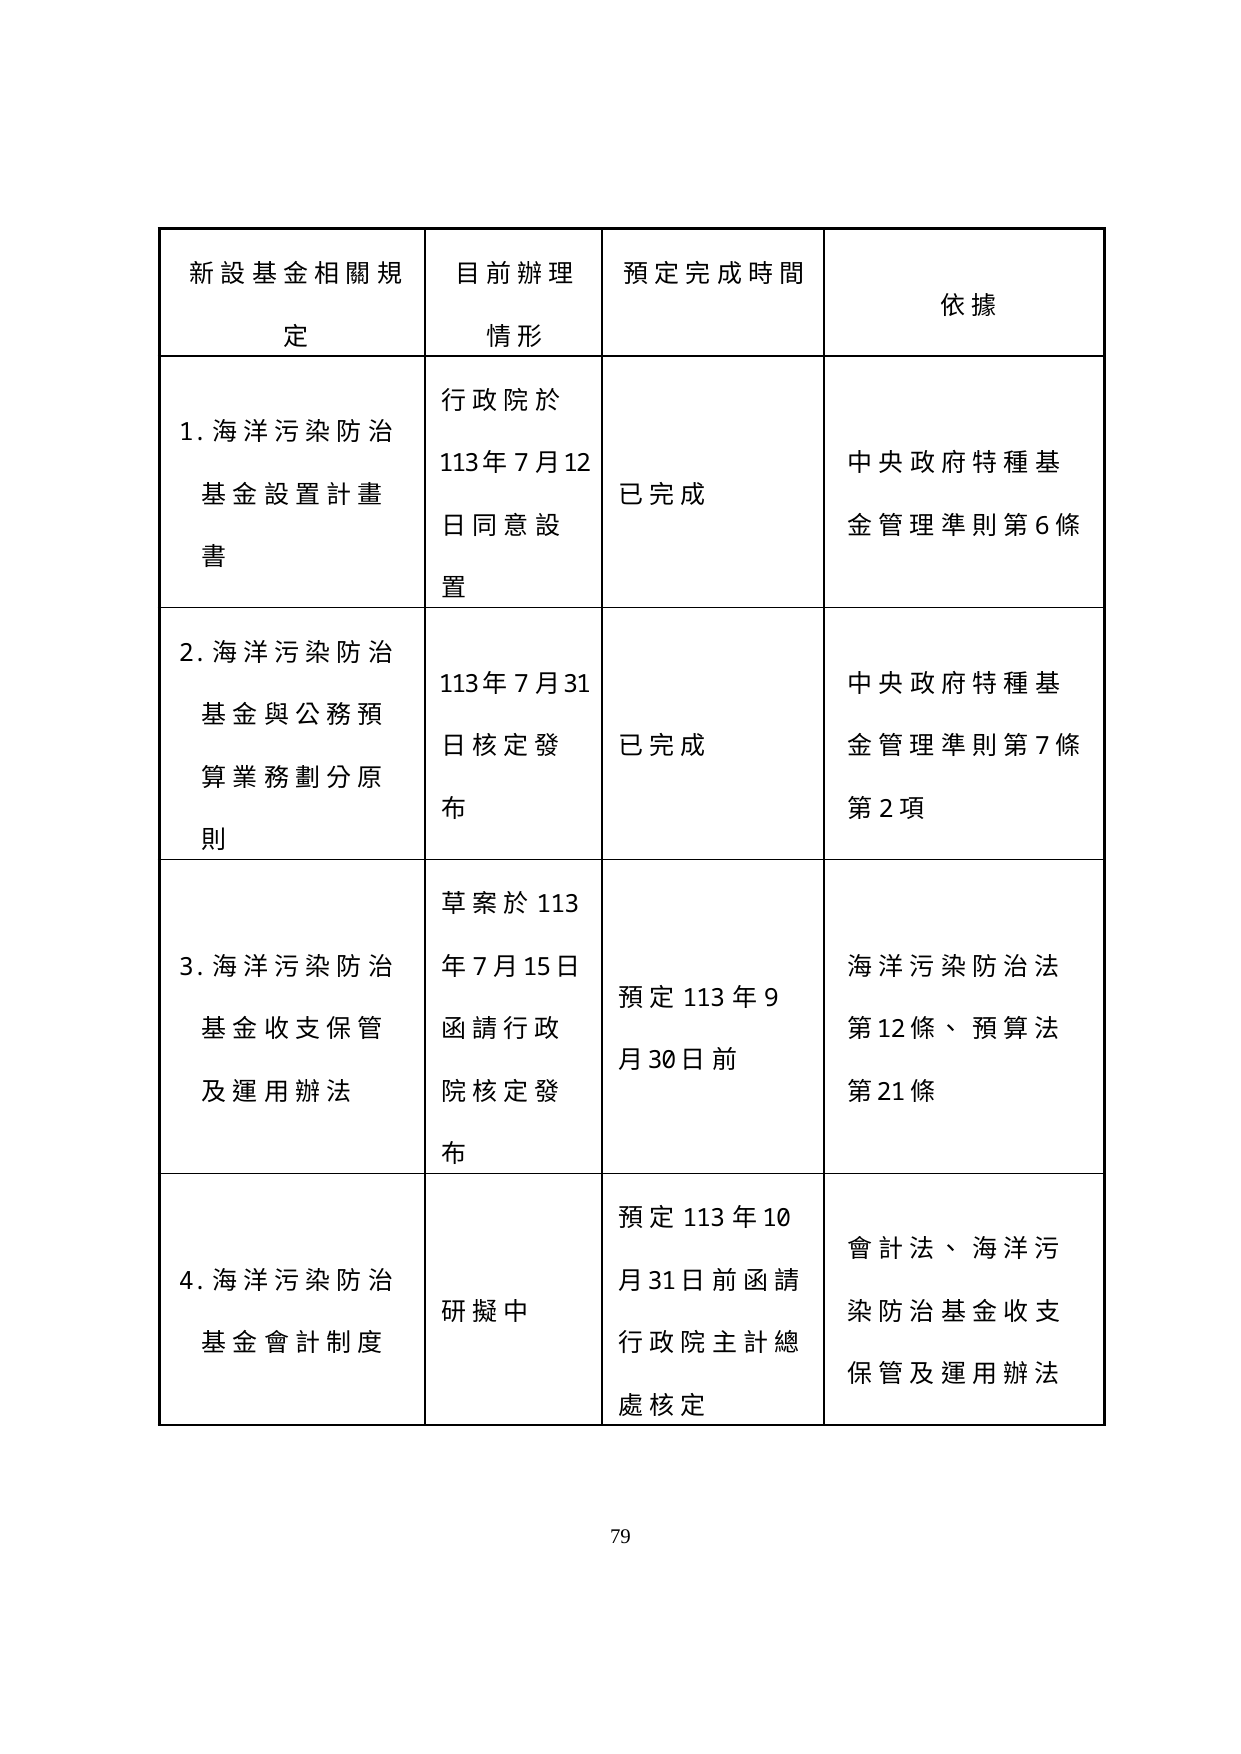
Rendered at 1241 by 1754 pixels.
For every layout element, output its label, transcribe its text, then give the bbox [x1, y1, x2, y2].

table_header 目前辦理情形 [426, 230, 601, 355]
table_cell 行政院於113年7月12日同意設置 [426, 357, 601, 607]
table_cell 4.海洋污染防治基金會計制度 [161, 1174, 424, 1424]
table_cell 已完成 [603, 357, 823, 607]
table_cell 已完成 [603, 608, 823, 858]
table_cell 預定113年9月30日前 [603, 860, 823, 1172]
table_cell 草案於113年7月15日函請行政院核定發布 [426, 860, 601, 1172]
table_cell 研擬中 [426, 1174, 601, 1424]
table_header 新設基金相關規定 [161, 230, 424, 355]
table_cell 中央政府特種基金管理準則第6條 [825, 357, 1103, 607]
table_cell 2.海洋污染防治基金與公務預算業務劃分原則 [161, 608, 424, 858]
table_cell 會計法、海洋污染防治基金收支保管及運用辦法 [825, 1174, 1103, 1424]
table_cell 1.海洋污染防治基金設置計畫書 [161, 357, 424, 607]
table_cell 中央政府特種基金管理準則第7條第2項 [825, 608, 1103, 858]
table_cell 海洋污染防治法第12條、預算法第21條 [825, 860, 1103, 1172]
table_cell 113年7月31日核定發布 [426, 608, 601, 858]
table_header 依據 [825, 230, 1103, 355]
table_cell 預定113年10月31日前函請行政院主計總處核定 [603, 1174, 823, 1424]
table_cell 3.海洋污染防治基金收支保管及運用辦法 [161, 860, 424, 1172]
table_header 預定完成時間 [603, 230, 823, 355]
